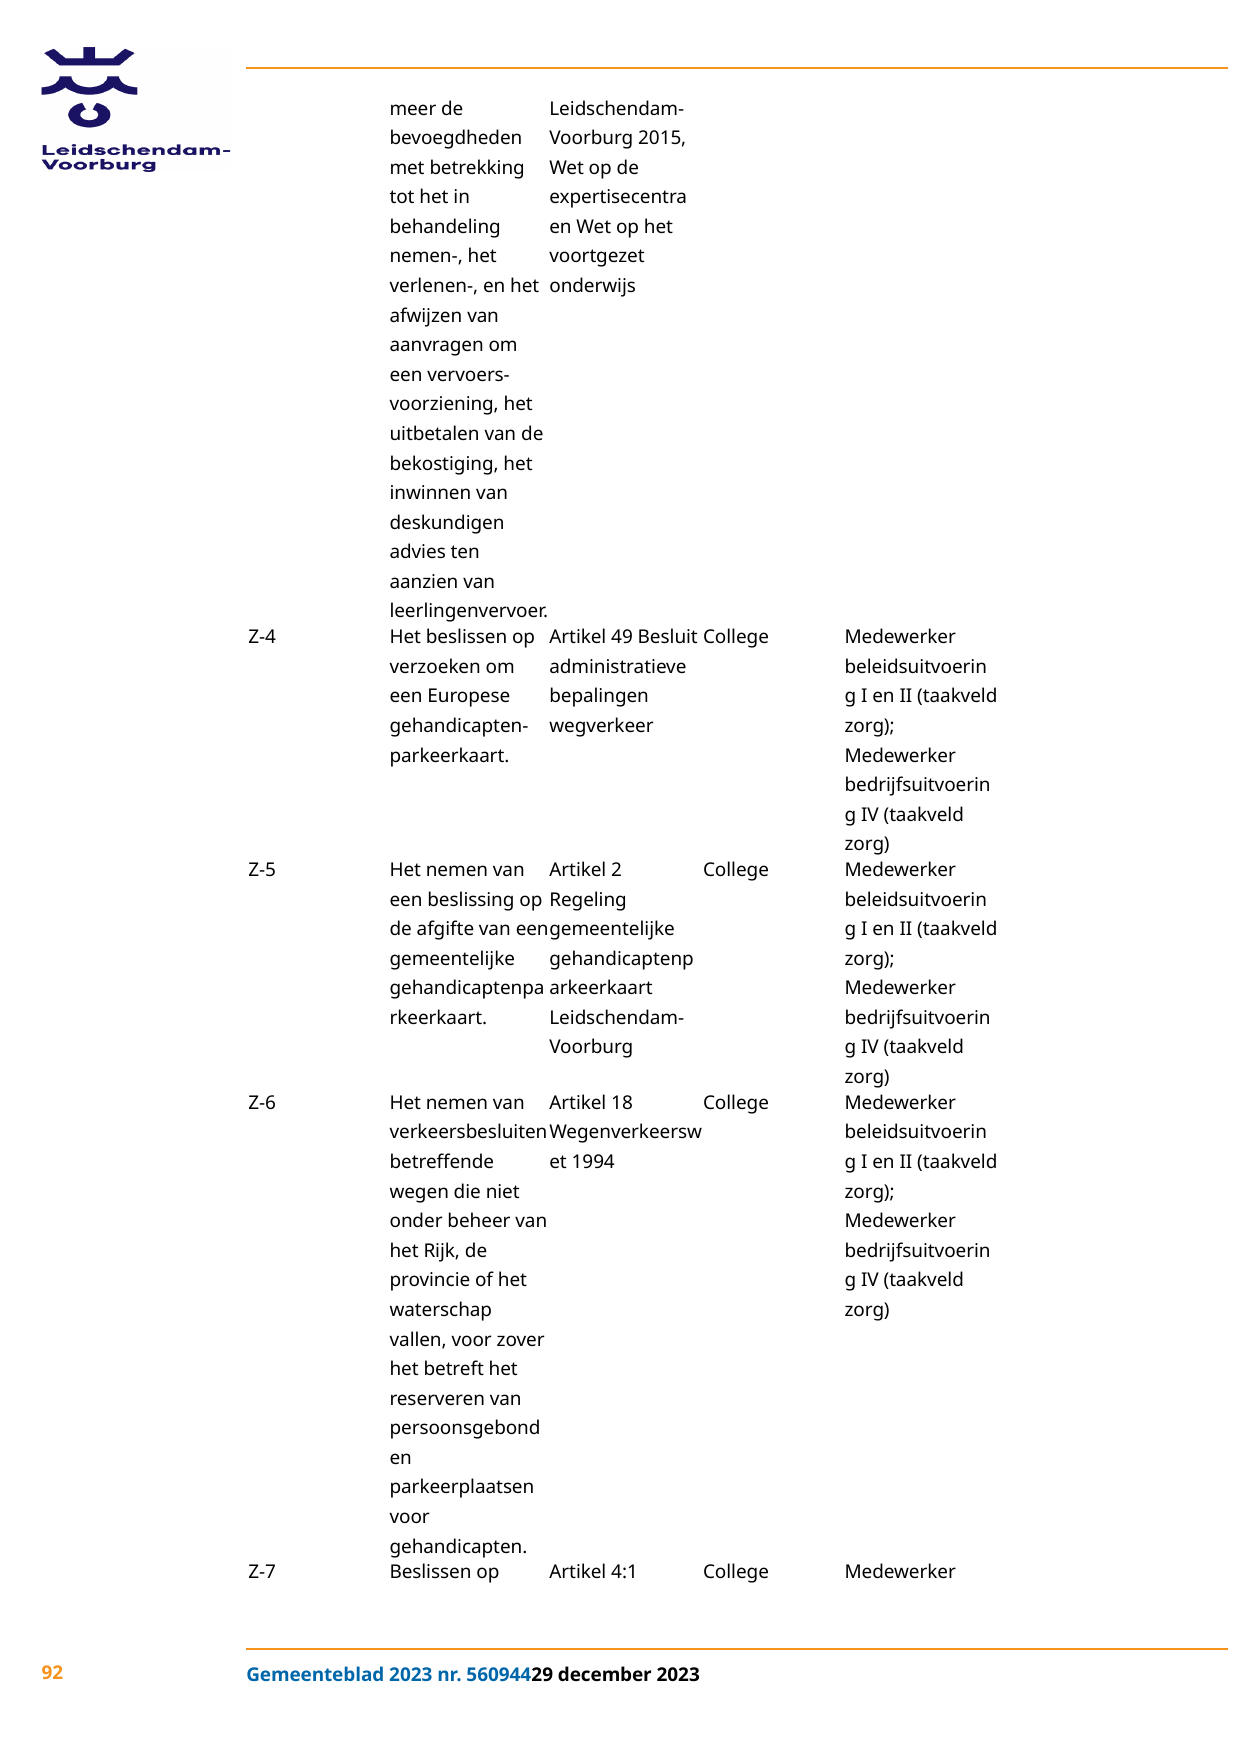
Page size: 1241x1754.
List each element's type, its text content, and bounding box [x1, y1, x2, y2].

table_cell Artikel 49 Besluit administratieve bepalingen wegverkeer [549, 624, 703, 856]
table_cell [998, 1089, 1152, 1558]
picture [41, 47, 231, 172]
table_cell Z-7 [248, 1559, 389, 1584]
table_cell [998, 1559, 1152, 1584]
table_cell Het nemen van een beslissing op de afgifte van een gemeentelijke gehandicaptenparkeerkaart. [389, 856, 549, 1089]
table_cell Z-6 [248, 1089, 389, 1558]
table_cell Medewerker beleidsuitvoering I en II (taakveld zorg); Medewerker bedrijfsuitvoering IV (taakveld zorg) [844, 624, 998, 856]
table_cell College [703, 856, 844, 1089]
table_cell [998, 95, 1152, 623]
table_cell College [703, 624, 844, 856]
table_cell Medewerker beleidsuitvoering I en II (taakveld zorg); Medewerker bedrijfsuitvoering IV (taakveld zorg) [844, 1089, 998, 1558]
table_cell College [703, 1089, 844, 1558]
table_cell Z-5 [248, 856, 389, 1089]
table_cell Het beslissen op verzoeken om een Europese gehandicapten-parkeerkaart. [389, 624, 549, 856]
table_cell Leidschendam-Voorburg 2015, Wet op de expertisecentra en Wet op het voortgezet onderwijs [549, 95, 703, 623]
table_cell Artikel 4:1 [549, 1559, 703, 1584]
table_cell Medewerker beleidsuitvoering I en II (taakveld zorg); Medewerker bedrijfsuitvoering IV (taakveld zorg) [844, 856, 998, 1089]
table_cell [248, 95, 389, 623]
table_cell Medewerker [844, 1559, 998, 1584]
table_cell [844, 95, 998, 623]
table_cell [998, 856, 1152, 1089]
table_cell Het nemen van verkeersbesluiten betreffende wegen die niet onder beheer van het Rijk, de provincie of het waterschap vallen, voor zover het betreft het reserveren van persoonsgebonden parkeerplaatsen voor gehandicapten. [389, 1089, 549, 1558]
table_cell Beslissen op [389, 1559, 549, 1584]
table_cell College [703, 1559, 844, 1584]
table_cell Artikel 2 Regeling gemeentelijke gehandicaptenparkeerkaart Leidschendam-Voorburg [549, 856, 703, 1089]
table_cell meer de bevoegdheden met betrekking tot het in behandeling nemen-, het verlenen-, en het afwijzen van aanvragen om een vervoers-voorziening, het uitbetalen van de bekostiging, het inwinnen van deskundigen advies ten aanzien van leerlingenvervoer. [389, 95, 549, 623]
table_cell Z-4 [248, 624, 389, 856]
table_cell Artikel 18 Wegenverkeerswet 1994 [549, 1089, 703, 1558]
table_cell [998, 624, 1152, 856]
table_cell [703, 95, 844, 623]
